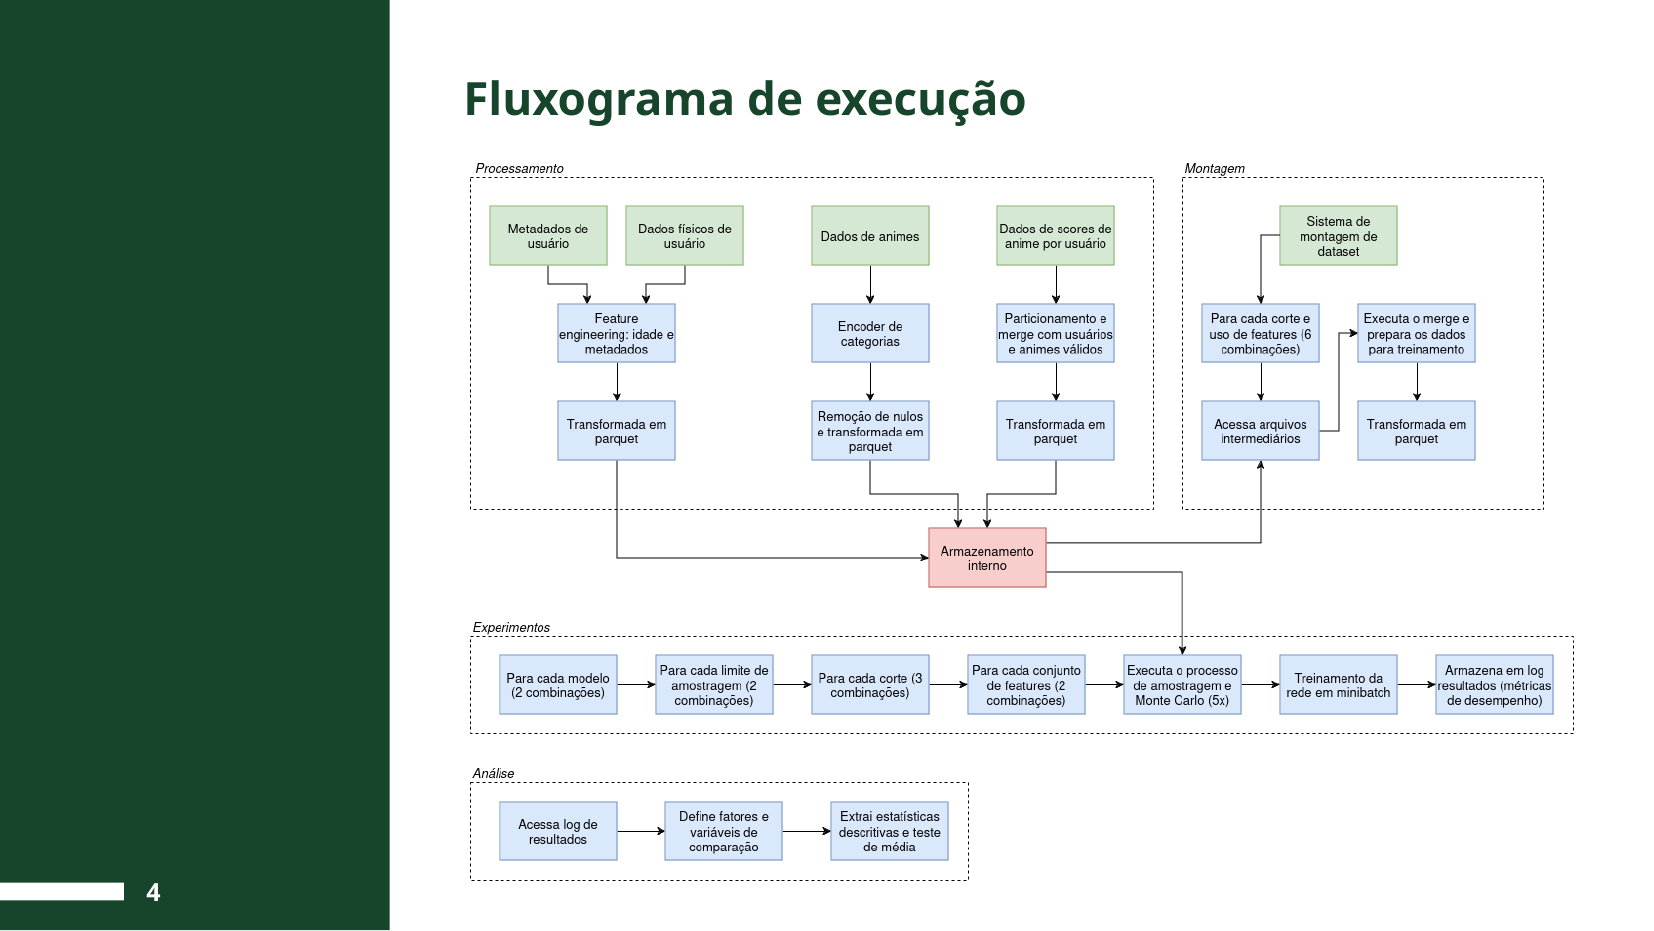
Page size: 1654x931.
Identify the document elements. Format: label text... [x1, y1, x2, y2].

picture [460, 147, 1583, 890]
text_box [0, 0, 390, 931]
text_box [79, 870, 228, 913]
text_box Fluxograma de execução [448, 59, 1601, 177]
